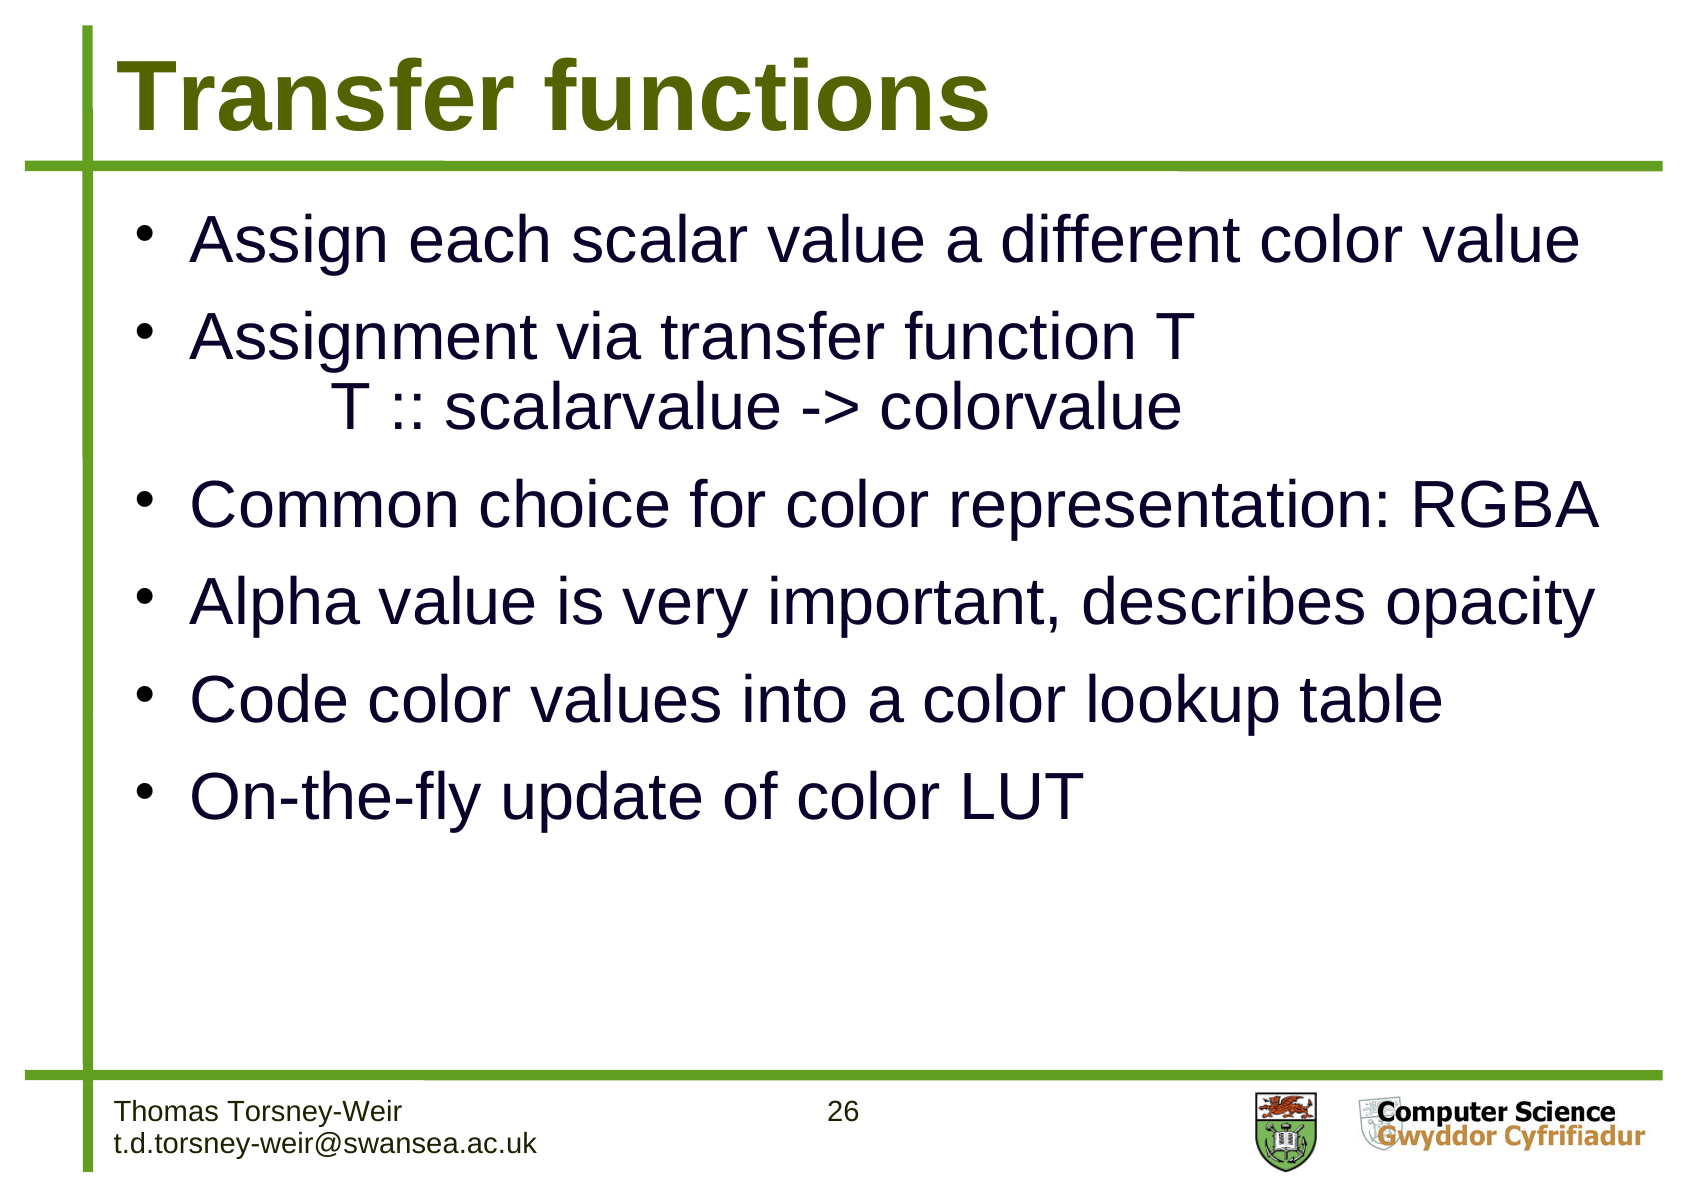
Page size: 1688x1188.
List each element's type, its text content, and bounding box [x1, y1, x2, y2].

picture [1240, 1092, 1654, 1173]
list Assign each scalar value a different color value Assignment via transfer function T T :: scalarvalue -> colorvalue Common choice for color representation: RGBA Alpha value is very important, describes opacity Code color values into a color lookup table On-the-fly update of color LUT [117, 209, 1624, 994]
title Transfer functions [101, 29, 1665, 166]
